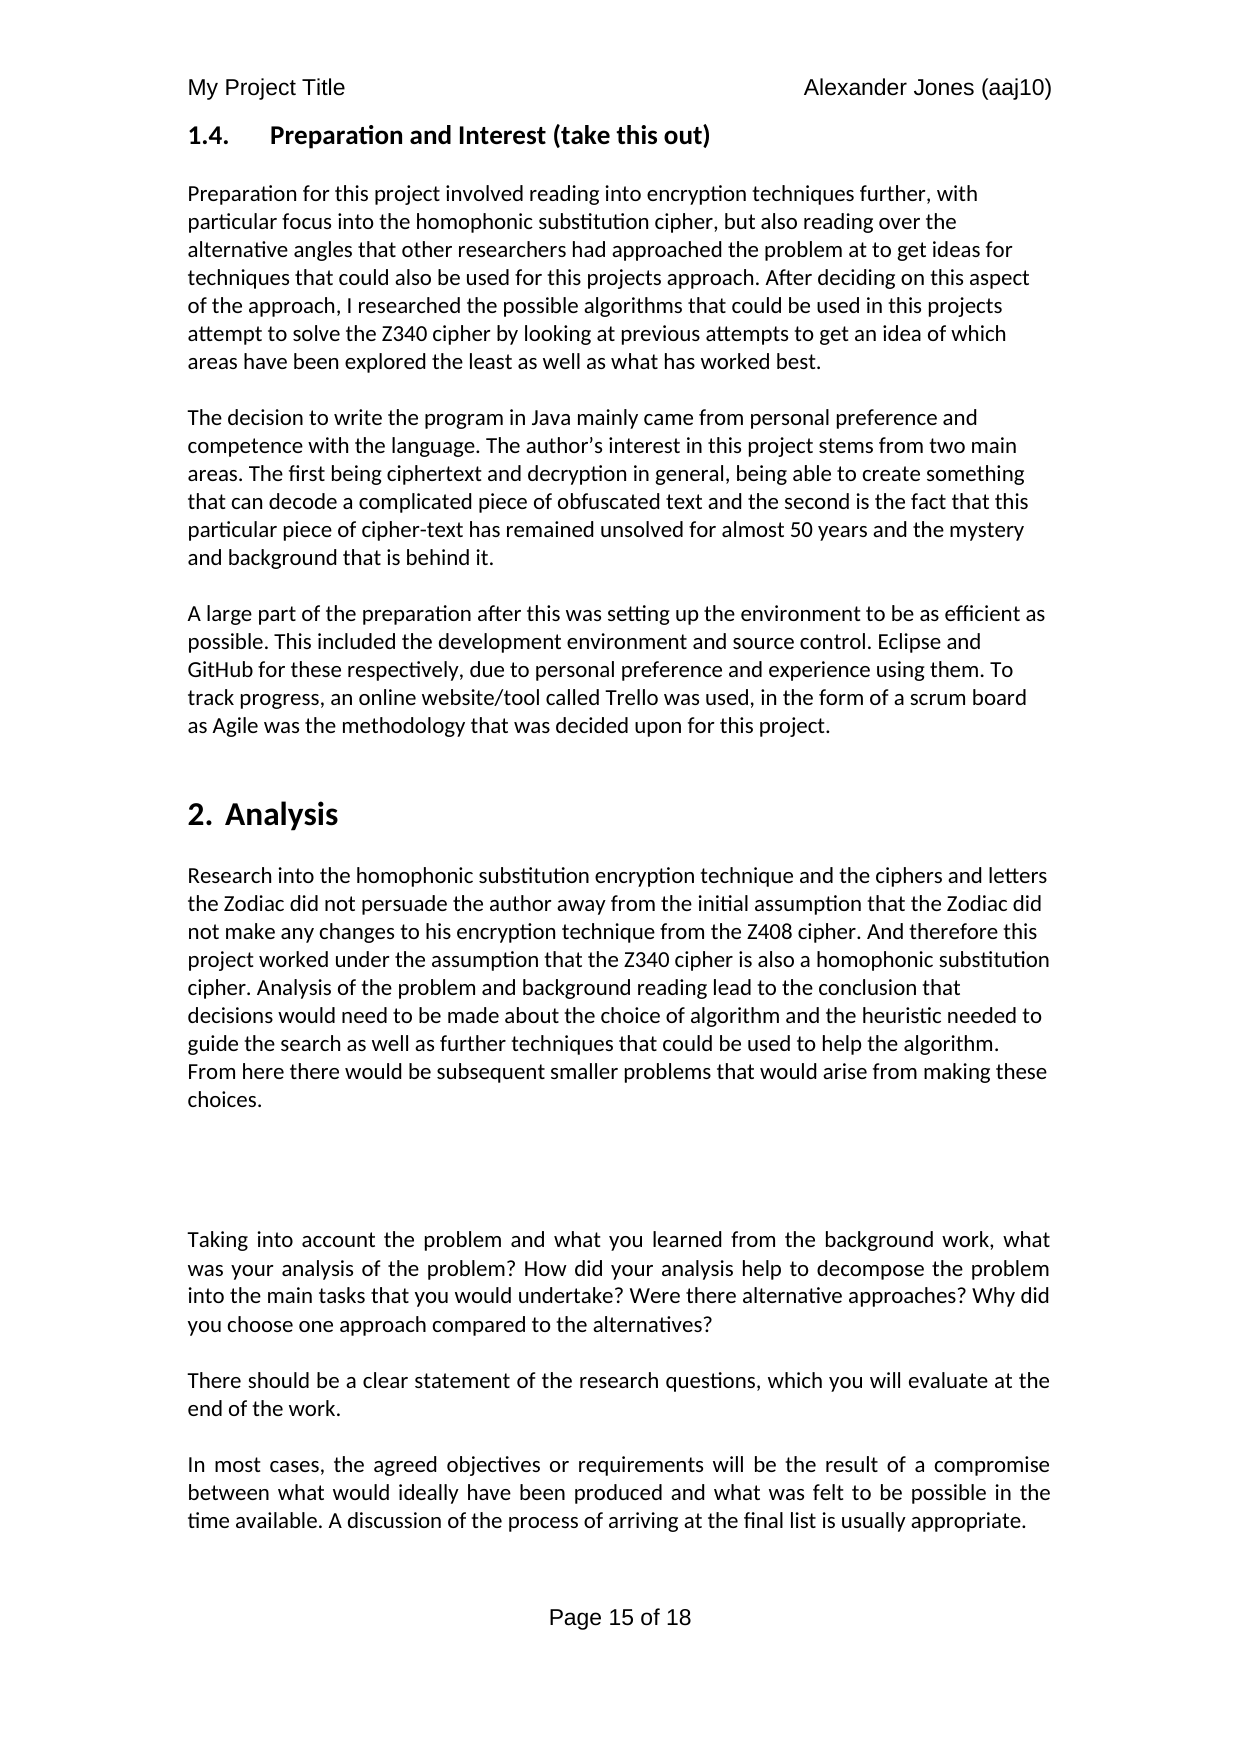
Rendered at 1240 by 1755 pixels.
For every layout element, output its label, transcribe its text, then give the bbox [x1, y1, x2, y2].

subtitle Preparation and Interest (take this out) [187, 118, 1052, 151]
text Research into the homophonic substitution encryption technique and the ciphers and letters the Zodiac did not persuade the author away from the initial assumption that the Zodiac did not make any changes to his encryption technique from the Z408 cipher. And therefore this project worked under the assumption that the Z340 cipher is also a homophonic substitution cipher. Analysis of the problem and background reading lead to the conclusion that decisions would need to be made about the choice of algorithm and the heuristic needed to guide the search as well as further techniques that could be used to help the algorithm. From here there would be subsequent smaller problems that would arise from making these choices. [187, 861, 1052, 1113]
text There should be a clear statement of the research questions, which you will evaluate at the end of the work. [187, 1366, 1052, 1422]
text A large part of the preparation after this was setting up the environment to be as efficient as possible. This included the development environment and source control. Eclipse and GitHub for these respectively, due to personal preference and experience using them. To track progress, an online website/tool called Trello was used, in the form of a scrum board as Agile was the methodology that was decided upon for this project. [187, 599, 1052, 739]
text Taking into account the problem and what you learned from the background work, what was your analysis of the problem? How did your analysis help to decompose the problem into the main tasks that you would undertake? Were there alternative approaches? Why did you choose one approach compared to the alternatives? [187, 1226, 1052, 1338]
text The decision to write the program in Java mainly came from personal preference and competence with the language. The author’s interest in this project stems from two main areas. The first being ciphertext and decryption in general, being able to create something that can decode a complicated piece of obfuscated text and the second is the fact that this particular piece of cipher-text has remained unsolved for almost 50 years and the mystery and background that is behind it. [187, 403, 1052, 571]
text Preparation for this project involved reading into encryption techniques further, with particular focus into the homophonic substitution cipher, but also reading over the alternative angles that other researchers had approached the problem at to get ideas for techniques that could also be used for this projects approach. After deciding on this aspect of the approach, I researched the possible algorithms that could be used in this projects attempt to solve the Z340 cipher by looking at previous attempts to get an idea of which areas have been explored the least as well as what has worked best. [187, 179, 1052, 375]
text In most cases, the agreed objectives or requirements will be the result of a compromise between what would ideally have been produced and what was felt to be possible in the time available. A discussion of the process of arriving at the final list is usually appropriate. [187, 1450, 1052, 1534]
subtitle Analysis [187, 793, 1052, 833]
